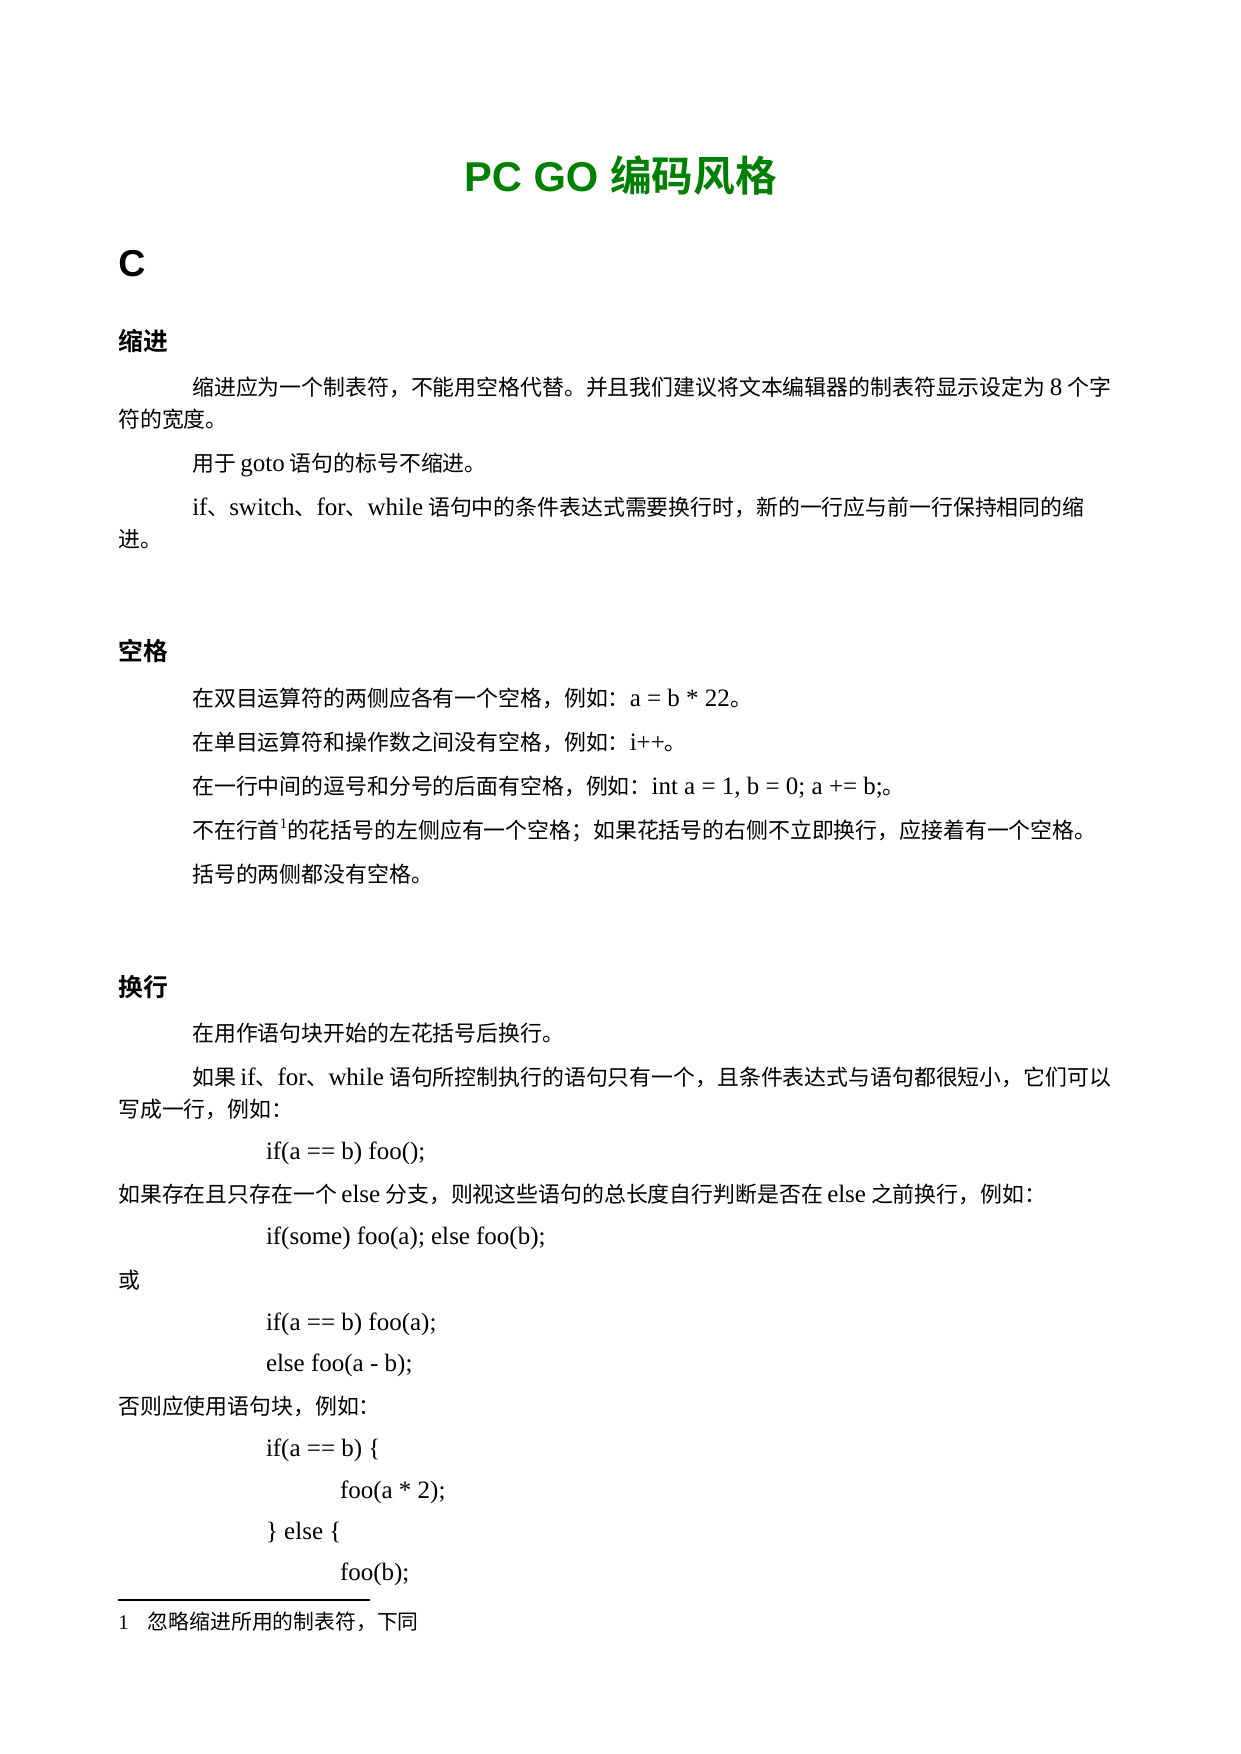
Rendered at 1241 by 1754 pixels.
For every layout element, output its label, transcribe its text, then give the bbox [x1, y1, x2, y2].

text else foo(a - b); [118, 1348, 1122, 1377]
subtitle 换行 [118, 968, 1122, 1003]
text if(a == b) foo(a); [118, 1307, 1122, 1336]
text foo(a * 2); [118, 1475, 1122, 1503]
text if、switch、for、while语句中的条件表达式需要换行时，新的一行应与前一行保持相同的缩进。 [118, 490, 1122, 553]
text 在用作语句块开始的左花括号后换行。 [118, 1016, 1122, 1048]
text if(a == b) foo(); [118, 1136, 1122, 1165]
text 在双目运算符的两侧应各有一个空格，例如：a = b * 22。 [118, 681, 1122, 712]
text 否则应使用语句块，例如： [118, 1389, 1122, 1421]
text 在一行中间的逗号和分号的后面有空格，例如：int a = 1, b = 0; a += b;。 [118, 769, 1122, 801]
text 不在行首的花括号的左侧应有一个空格；如果花括号的右侧不立即换行，应接着有一个空格。 [118, 813, 1122, 845]
subtitle 缩进 [118, 322, 1122, 357]
text 在单目运算符和操作数之间没有空格，例如：i++。 [118, 725, 1122, 756]
text 或 [118, 1263, 1122, 1294]
subtitle 空格 [118, 632, 1122, 668]
text if(a == b) { [118, 1433, 1122, 1462]
text 用于goto语句的标号不缩进。 [118, 446, 1122, 477]
text 缩进应为一个制表符，不能用空格代替。并且我们建议将文本编辑器的制表符显示设定为8个字符的宽度。 [118, 370, 1122, 433]
subtitle C [118, 241, 1122, 284]
text 如果存在且只存在一个else分支，则视这些语句的总长度自行判断是否在else之前换行，例如： [118, 1177, 1122, 1209]
subtitle PC GO 编码风格 [118, 143, 1122, 203]
text } else { [118, 1516, 1122, 1545]
text 括号的两侧都没有空格。 [118, 857, 1122, 889]
text if(some) foo(a); else foo(b); [118, 1221, 1122, 1250]
text 如果if、for、while语句所控制执行的语句只有一个，且条件表达式与语句都很短小，它们可以写成一行，例如： [118, 1060, 1122, 1123]
text 忽略缩进所用的制表符，下同 [118, 1606, 1122, 1636]
text foo(b); [118, 1557, 1122, 1586]
